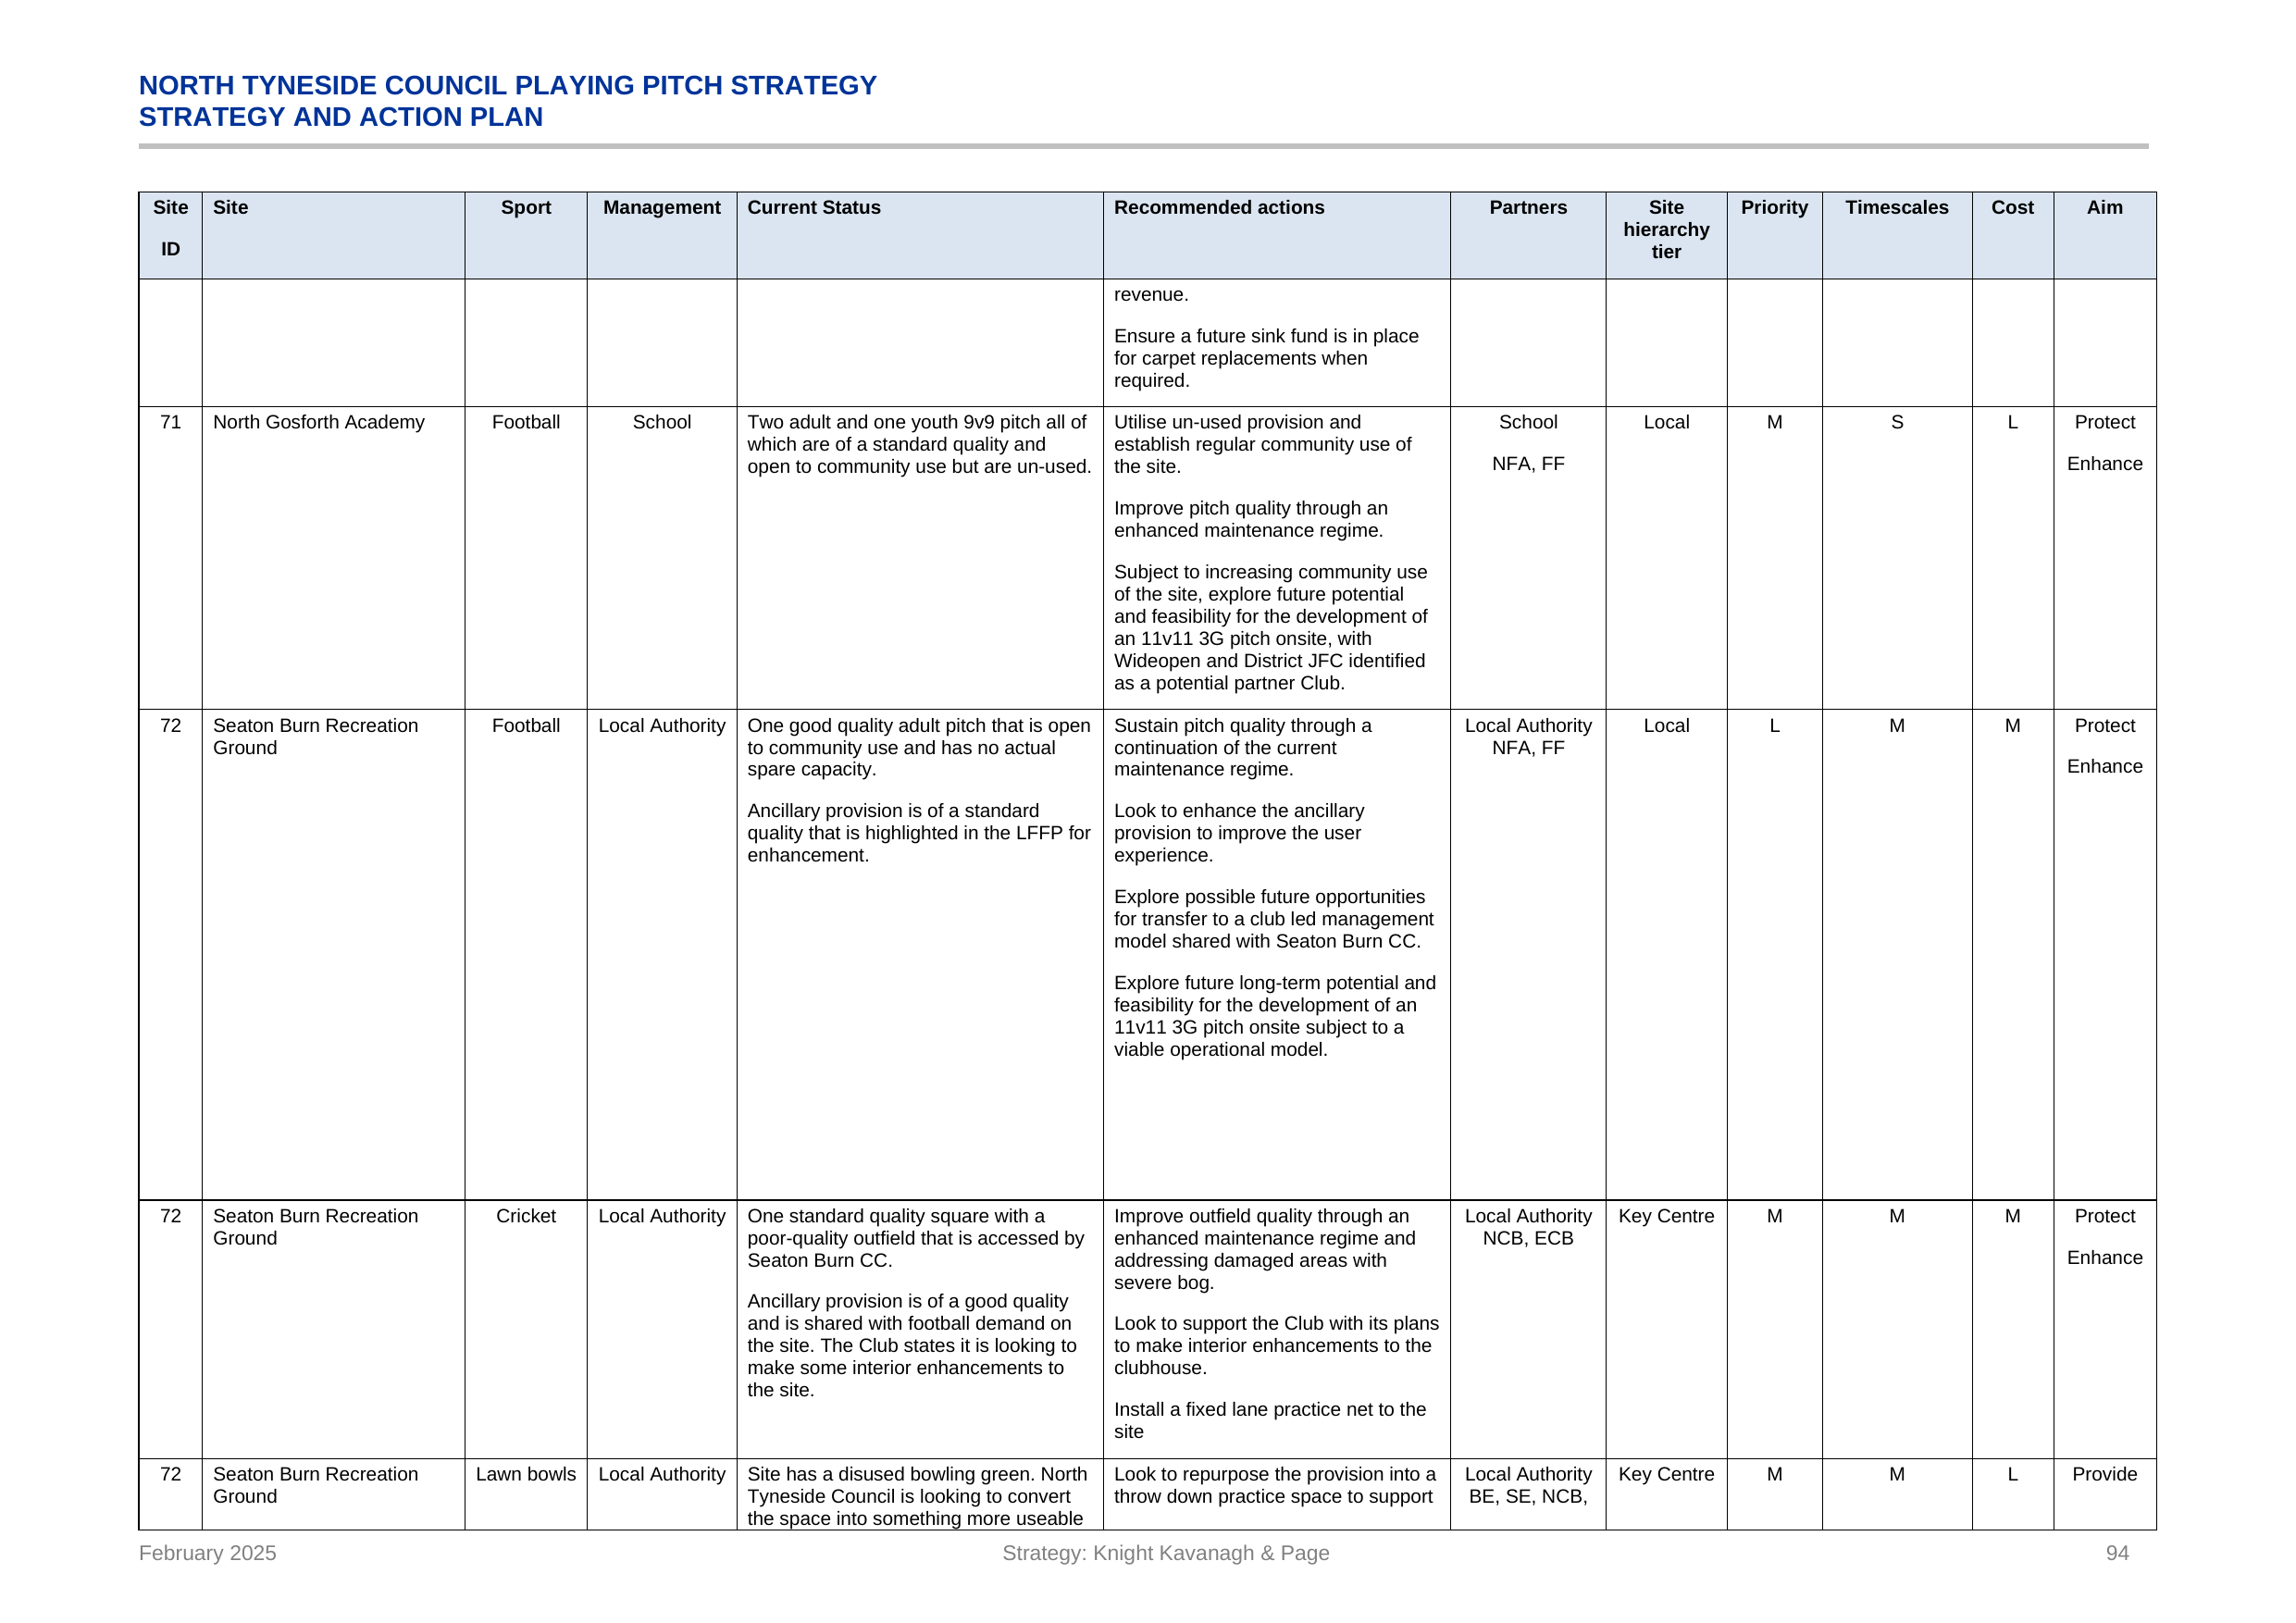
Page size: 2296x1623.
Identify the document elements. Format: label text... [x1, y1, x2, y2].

table_header Site [203, 192, 465, 279]
table_cell M [1823, 1459, 1972, 1530]
table_cell 72 [140, 1201, 202, 1458]
table_cell Improve outfield quality through an enhanced maintenance regime and addressing damaged areas with severe bog. Look to support the Club with its plans to make interior enhancements to the clubhouse. Install a fixed lane practice net to the site [1104, 1201, 1450, 1458]
table_header Current Status [738, 192, 1103, 279]
table_cell Seaton Burn Recreation Ground [203, 1201, 465, 1458]
table_cell Cricket [465, 1201, 587, 1458]
table_cell [1607, 279, 1727, 406]
table_cell M [1728, 1201, 1822, 1458]
table_cell 71 [140, 407, 202, 709]
table_cell Protect Enhance [2054, 407, 2156, 709]
table_header Site ID [140, 192, 202, 279]
table_cell Local [1607, 710, 1727, 1199]
table_header Management [588, 192, 737, 279]
table_cell Sustain pitch quality through a continuation of the current maintenance regime. Look to enhance the ancillary provision to improve the user experience. Explore possible future opportunities for transfer to a club led management model shared with Seaton Burn CC. Explore future long-term potential and feasibility for the development of an 11v11 3G pitch onsite subject to a viable operational model. [1104, 710, 1450, 1199]
table_header Partners [1451, 192, 1606, 279]
table_cell M [1823, 710, 1972, 1199]
table_cell M [1823, 1201, 1972, 1458]
table_cell Protect Enhance [2054, 1201, 2156, 1458]
table_cell Local Authority NCB, ECB [1451, 1201, 1606, 1458]
table_cell Key Centre [1607, 1201, 1727, 1458]
table_cell L [1728, 710, 1822, 1199]
table_cell Provide [2054, 1459, 2156, 1530]
table_header Sport [465, 192, 587, 279]
table_header Recommended actions [1104, 192, 1450, 279]
table_cell [1728, 279, 1822, 406]
table_cell Local Authority [588, 710, 737, 1199]
table_cell M [1728, 1459, 1822, 1530]
table_cell Site has a disused bowling green. North Tyneside Council is looking to convert the space into something more useable [738, 1459, 1103, 1530]
table_cell School NFA, FF [1451, 407, 1606, 709]
table_cell M [1728, 407, 1822, 709]
table_cell [738, 279, 1103, 406]
table_cell 72 [140, 710, 202, 1199]
table_cell Key Centre [1607, 1459, 1727, 1530]
table_cell [203, 279, 465, 406]
table_cell 72 [140, 1459, 202, 1530]
table_cell [1451, 279, 1606, 406]
table_header Priority [1728, 192, 1822, 279]
table_cell [465, 279, 587, 406]
table_cell revenue. Ensure a future sink fund is in place for carpet replacements when required. [1104, 279, 1450, 406]
table_cell Local [1607, 407, 1727, 709]
table_cell S [1823, 407, 1972, 709]
table_cell Seaton Burn Recreation Ground [203, 1459, 465, 1530]
table_cell Football [465, 710, 587, 1199]
table_cell One good quality adult pitch that is open to community use and has no actual spare capacity. Ancillary provision is of a standard quality that is highlighted in the LFFP for enhancement. [738, 710, 1103, 1199]
table_cell Local Authority NFA, FF [1451, 710, 1606, 1199]
table_cell [588, 279, 737, 406]
table_cell [1973, 279, 2054, 406]
table_cell M [1973, 710, 2054, 1199]
table_cell Two adult and one youth 9v9 pitch all of which are of a standard quality and open to community use but are un-used. [738, 407, 1103, 709]
table_cell Football [465, 407, 587, 709]
table_cell Local Authority [588, 1459, 737, 1530]
table_cell Look to repurpose the provision into a throw down practice space to support [1104, 1459, 1450, 1530]
table_header Site hierarchy tier [1607, 192, 1727, 279]
table_header Timescales [1823, 192, 1972, 279]
table_cell L [1973, 1459, 2054, 1530]
table_header Aim [2054, 192, 2156, 279]
table_cell M [1973, 1201, 2054, 1458]
table_cell Protect Enhance [2054, 710, 2156, 1199]
table_cell Seaton Burn Recreation Ground [203, 710, 465, 1199]
table_cell L [1973, 407, 2054, 709]
table_cell School [588, 407, 737, 709]
table_header Cost [1973, 192, 2054, 279]
table_cell Utilise un-used provision and establish regular community use of the site. Improve pitch quality through an enhanced maintenance regime. Subject to increasing community use of the site, explore future potential and feasibility for the development of an 11v11 3G pitch onsite, with Wideopen and District JFC identified as a potential partner Club. [1104, 407, 1450, 709]
table_cell [2054, 279, 2156, 406]
table_cell One standard quality square with a poor-quality outfield that is accessed by Seaton Burn CC. Ancillary provision is of a good quality and is shared with football demand on the site. The Club states it is looking to make some interior enhancements to the site. [738, 1201, 1103, 1458]
table_cell Local Authority [588, 1201, 737, 1458]
table_cell [140, 279, 202, 406]
table_cell Lawn bowls [465, 1459, 587, 1530]
table_cell North Gosforth Academy [203, 407, 465, 709]
table_cell [1823, 279, 1972, 406]
table_cell Local Authority BE, SE, NCB, [1451, 1459, 1606, 1530]
